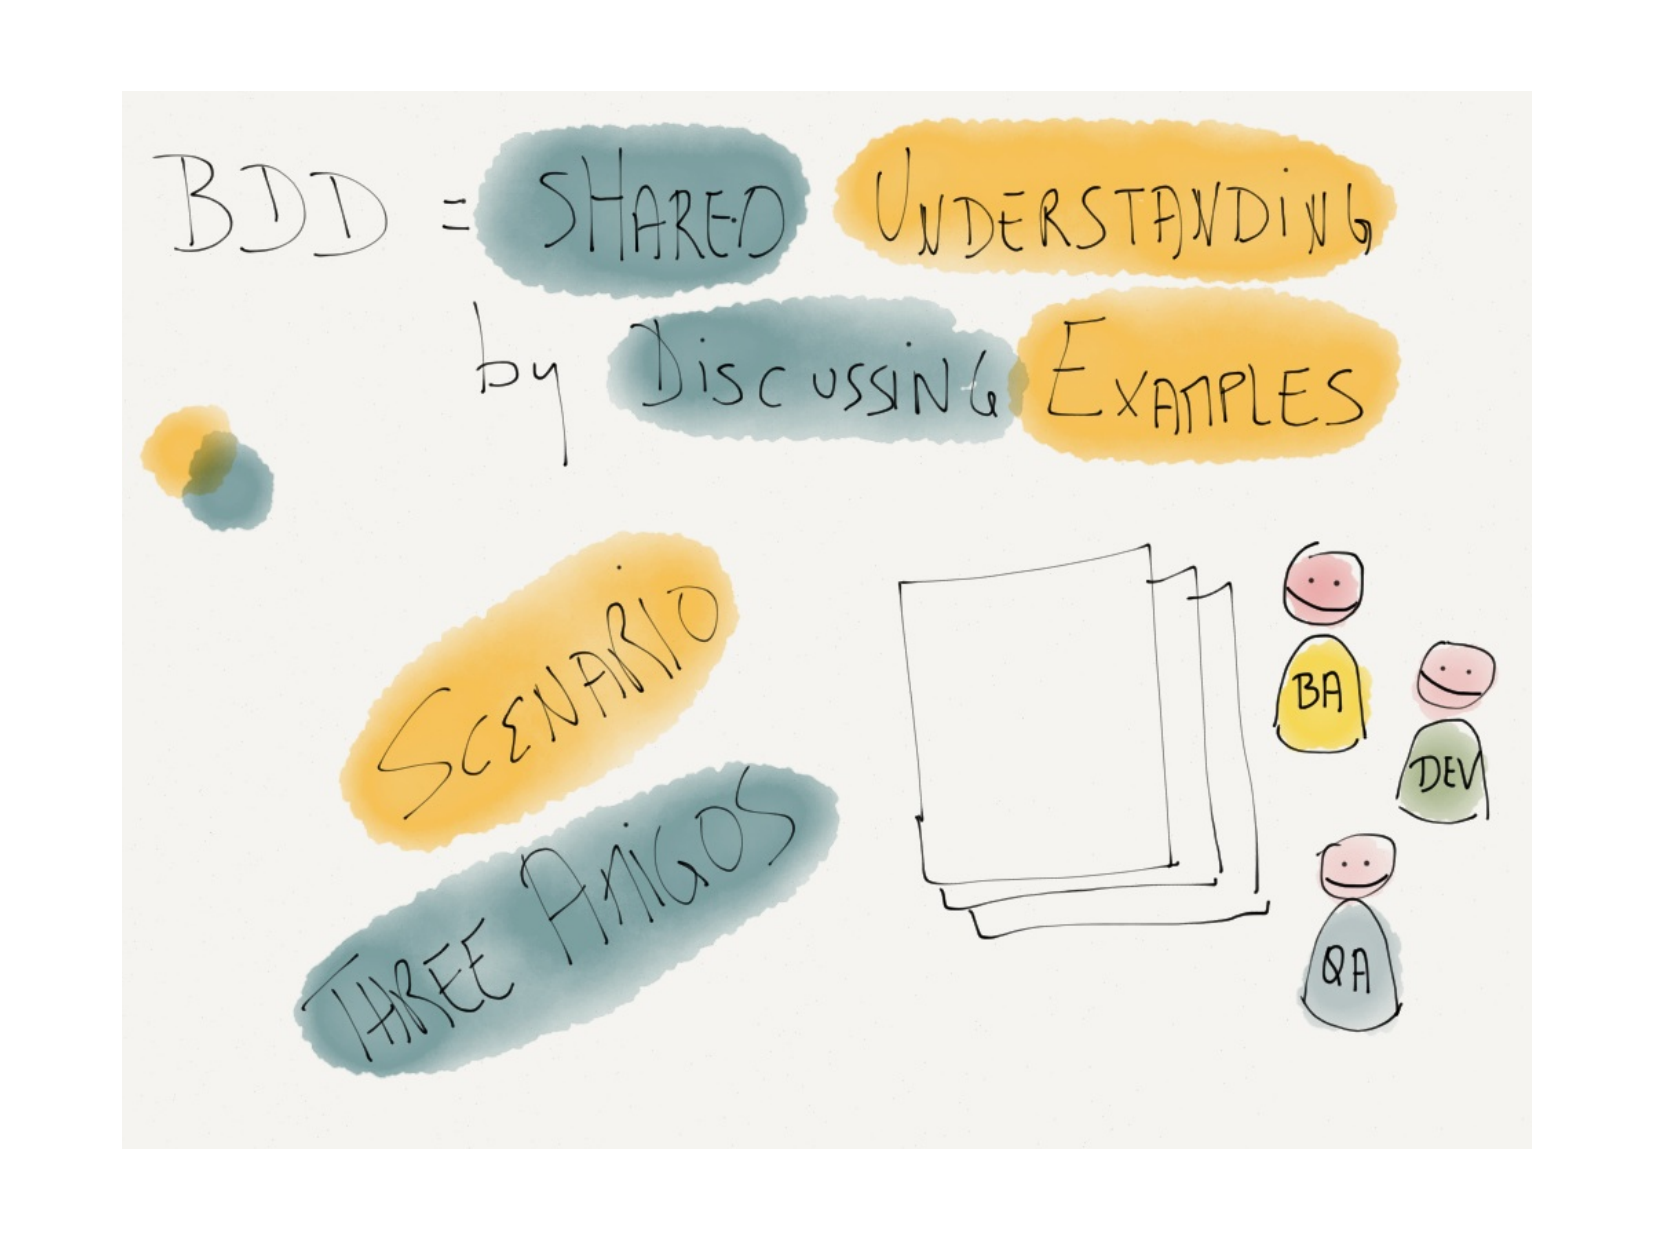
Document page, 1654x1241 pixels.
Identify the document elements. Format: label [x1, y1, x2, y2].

picture [122, 91, 1532, 1149]
